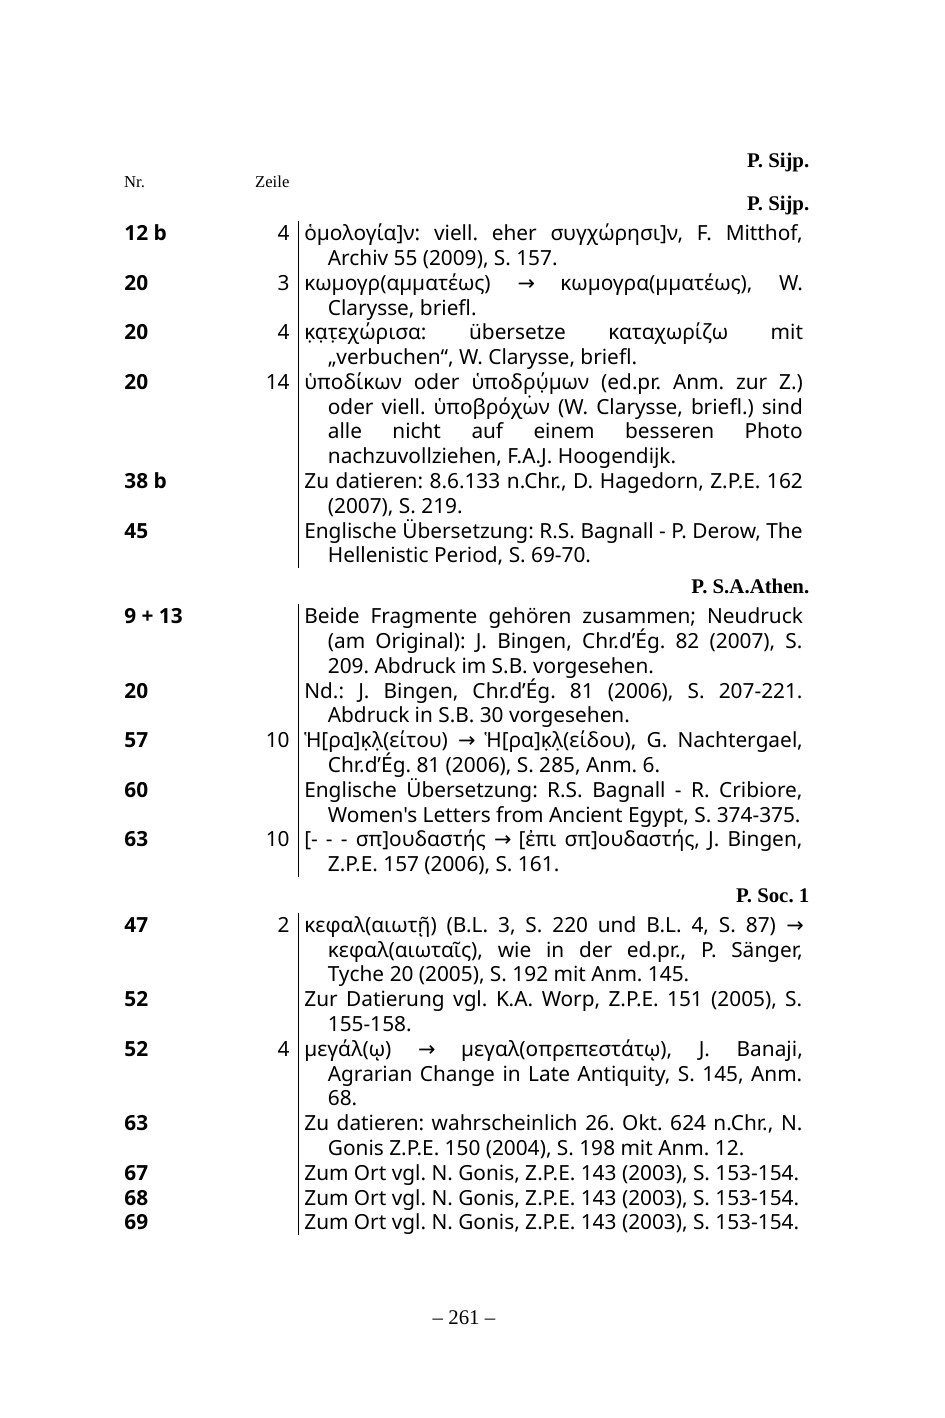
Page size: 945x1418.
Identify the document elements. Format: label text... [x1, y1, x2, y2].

table_cell Zum Ort vgl. N. Gonis, Z.P.E. 143 (2003), S. 153-154. [299, 1210, 809, 1235]
table_cell 69 [118, 1210, 207, 1235]
table_cell Zum Ort vgl. N. Gonis, Z.P.E. 143 (2003), S. 153-154. [299, 1185, 809, 1210]
table_header 2 [207, 913, 298, 987]
table_cell [207, 1111, 298, 1160]
table_cell [207, 1210, 298, 1235]
table_cell 60 [118, 778, 207, 827]
table_cell 3 [207, 270, 298, 320]
table_cell [- - - σπ]ουδαστής → [ἐπι σπ]ουδαστής, J. Bingen, Z.P.E. 157 (2006), S. 161. [299, 827, 809, 877]
table_cell 20 [118, 370, 207, 469]
table_cell [207, 469, 298, 518]
table_cell 14 [207, 370, 298, 469]
table_cell μεγάλ(ῳ) → μεγαλ(οπρεπεστάτῳ), J. Banaji, Agrarian Change in Late Antiquity, S. 145, Anm. 68. [299, 1036, 809, 1111]
table_cell [207, 778, 298, 827]
table_header ὁμολογία]ν: viell. eher συγχώρησι]ν, F. Mitthof, Archiv 55 (2009), S. 157. [299, 221, 809, 270]
table_header 47 [118, 913, 207, 987]
table_header 12 b [118, 221, 207, 270]
table_cell 57 [118, 728, 207, 777]
table_cell 20 [118, 270, 207, 320]
table_cell [207, 1160, 298, 1185]
table_cell 20 [118, 320, 207, 369]
table_cell Zu datieren: 8.6.133 n.Chr., D. Hagedorn, Z.P.E. 162 (2007), S. 219. [299, 469, 809, 518]
table_cell 63 [118, 1111, 207, 1160]
table_header κεφαλ(αιωτῇ) (B.L. 3, S. 220 und B.L. 4, S. 87) → κεφαλ(αιωταῖς), wie in der ed.pr., P. Sänger, Tyche 20 (2005), S. 192 mit Anm. 145. [299, 913, 809, 987]
table_header Beide Fragmente gehören zusammen; Neudruck (am Original): J. Bingen, Chr.d’Ég. 82 (2007), S. 209. Abdruck im S.B. vorgesehen. [299, 604, 809, 678]
subtitle P. S.A.Athen. [118, 574, 809, 598]
table_cell Zu datieren: wahrscheinlich 26. Okt. 624 n.Chr., N. Gonis Z.P.E. 150 (2004), S. 198 mit Anm. 12. [299, 1111, 809, 1160]
table_cell [207, 678, 298, 728]
table_cell 20 [118, 678, 207, 728]
table_header 9 + 13 [118, 604, 207, 678]
table_cell 38 b [118, 469, 207, 518]
table_cell Englische Übersetzung: R.S. Bagnall - R. Cribiore, Women's Letters from Ancient Egypt, S. 374-375. [299, 778, 809, 827]
table_header 4 [207, 221, 298, 270]
table_cell 67 [118, 1160, 207, 1185]
table_cell Ἡ[ρα]κ̣λ̣(είτου) → Ἡ[ρα]κ̣λ̣(είδου), G. Nachtergael, Chr.d’Ég. 81 (2006), S. 285, Anm. 6. [299, 728, 809, 777]
subtitle P. Soc. 1 [118, 882, 809, 907]
table_cell 63 [118, 827, 207, 877]
subtitle P. Sijp. [118, 191, 809, 215]
table_cell 45 [118, 518, 207, 568]
table_cell 4 [207, 320, 298, 369]
table_cell 52 [118, 1036, 207, 1111]
table_cell Zur Datierung vgl. K.A. Worp, Z.P.E. 151 (2005), S. 155-158. [299, 987, 809, 1036]
table_cell [207, 1185, 298, 1210]
table_cell 52 [118, 987, 207, 1036]
table_cell 4 [207, 1036, 298, 1111]
table_cell Englische Übersetzung: R.S. Bagnall - P. Derow, The Hellenistic Period, S. 69-70. [299, 518, 809, 568]
table_cell 10 [207, 827, 298, 877]
table_cell Nd.: J. Bingen, Chr.d’Ég. 81 (2006), S. 207-221. Abdruck in S.B. 30 vorgesehen. [299, 678, 809, 728]
table_header [207, 604, 298, 678]
table_cell κωμογρ(αμματέως) → κωμογρα(μματέως), W. Clarysse, briefl. [299, 270, 809, 320]
table_cell [207, 518, 298, 568]
table_cell 10 [207, 728, 298, 777]
table_cell 68 [118, 1185, 207, 1210]
table_cell [207, 987, 298, 1036]
table_cell κ̣α̣τ̣εχώρισα: übersetze καταχωρίζω mit „verbuchen“, W. Clarysse, briefl. [299, 320, 809, 369]
table_cell ὑποδίκων oder ὑποδρ̣ύ̣μων (ed.pr. Anm. zur Z.) oder viell. ὑποβρόχων (W. Clarysse, briefl.) sind alle nicht auf einem besseren Photo nachzuvollziehen, F.A.J. Hoogendijk. [299, 370, 809, 469]
table_cell Zum Ort vgl. N. Gonis, Z.P.E. 143 (2003), S. 153-154. [299, 1160, 809, 1185]
